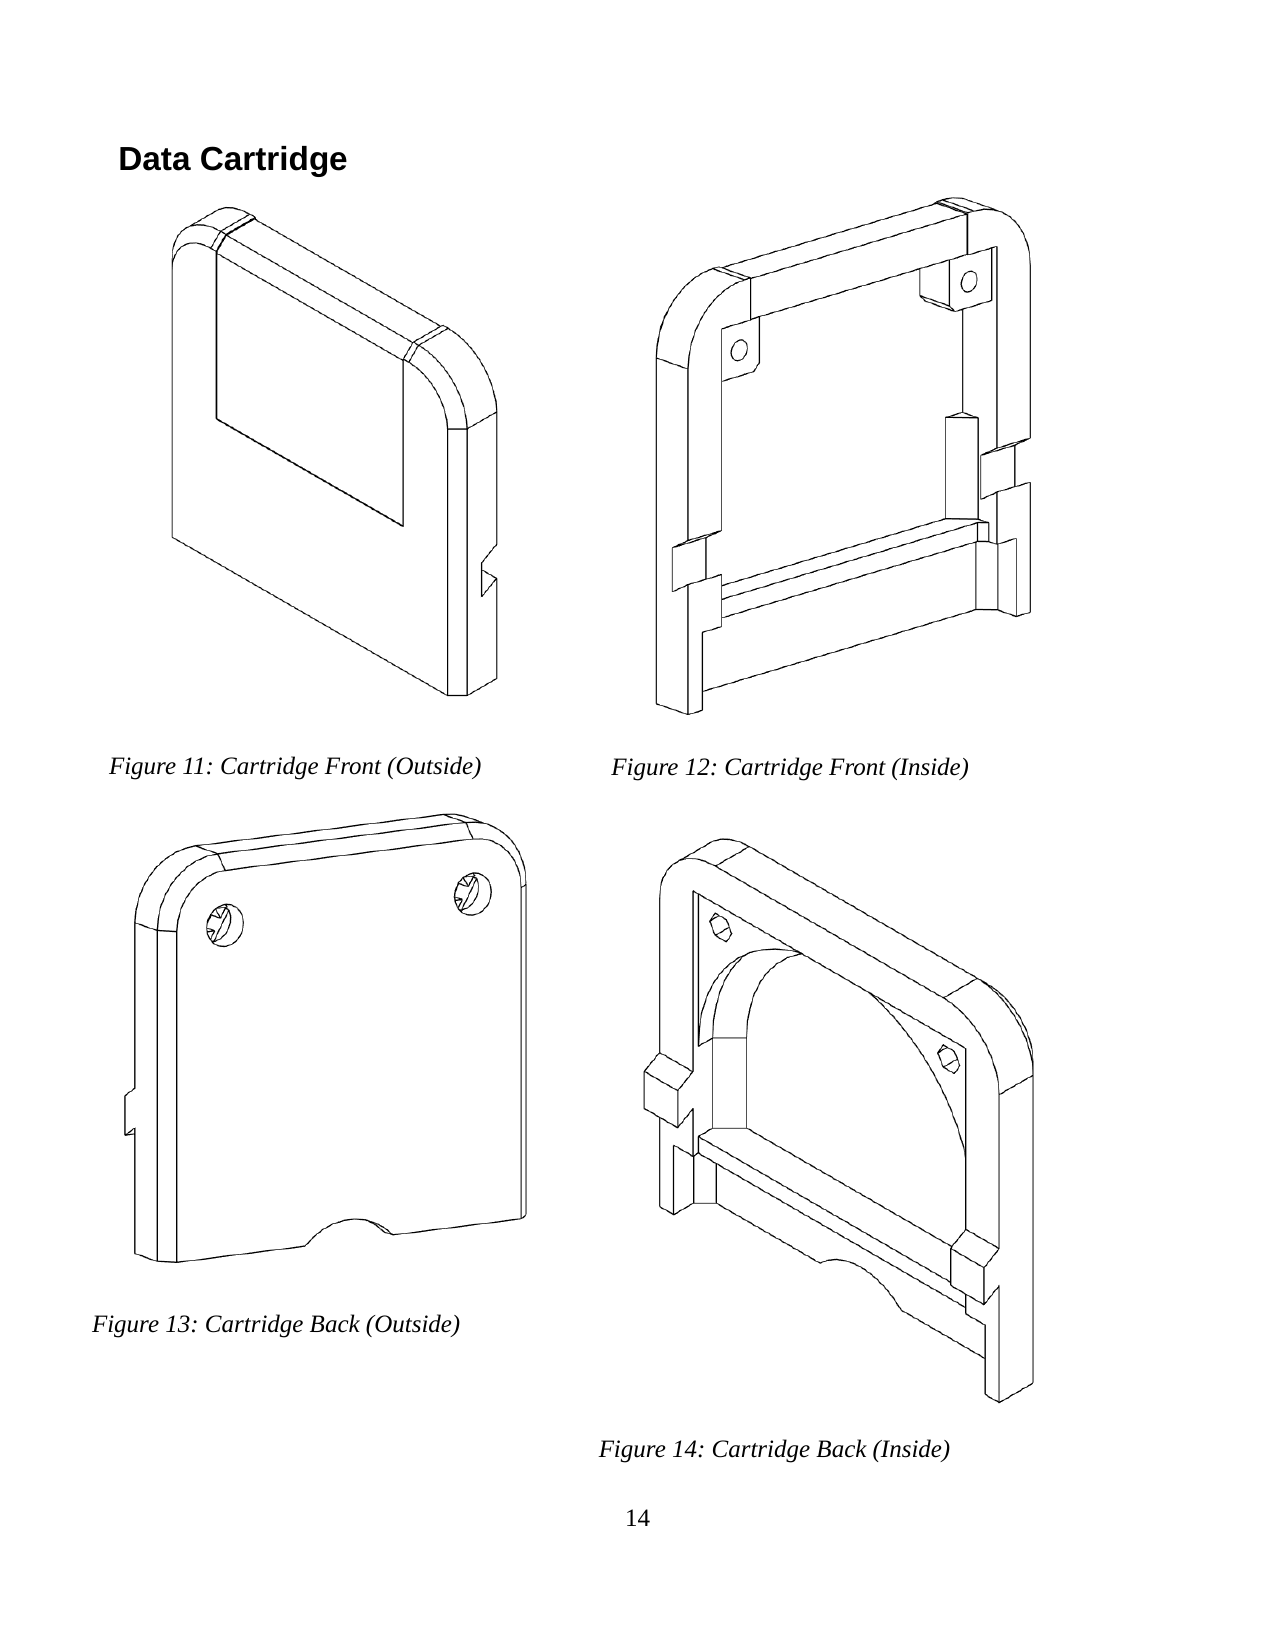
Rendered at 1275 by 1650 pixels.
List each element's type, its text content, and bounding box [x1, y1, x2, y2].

text Figure 11: Cartridge Front (Outside) [109, 739, 569, 780]
picture [598, 813, 1113, 1422]
subtitle Data Cartridge [118, 139, 1157, 177]
text Figure 14: Cartridge Back (Inside) [598, 1422, 1113, 1462]
picture [108, 187, 570, 739]
picture [611, 163, 1113, 740]
picture [91, 808, 573, 1297]
text Figure 13: Cartridge Back (Outside) [92, 1297, 573, 1337]
text Figure 12: Cartridge Front (Inside) [611, 740, 1112, 781]
